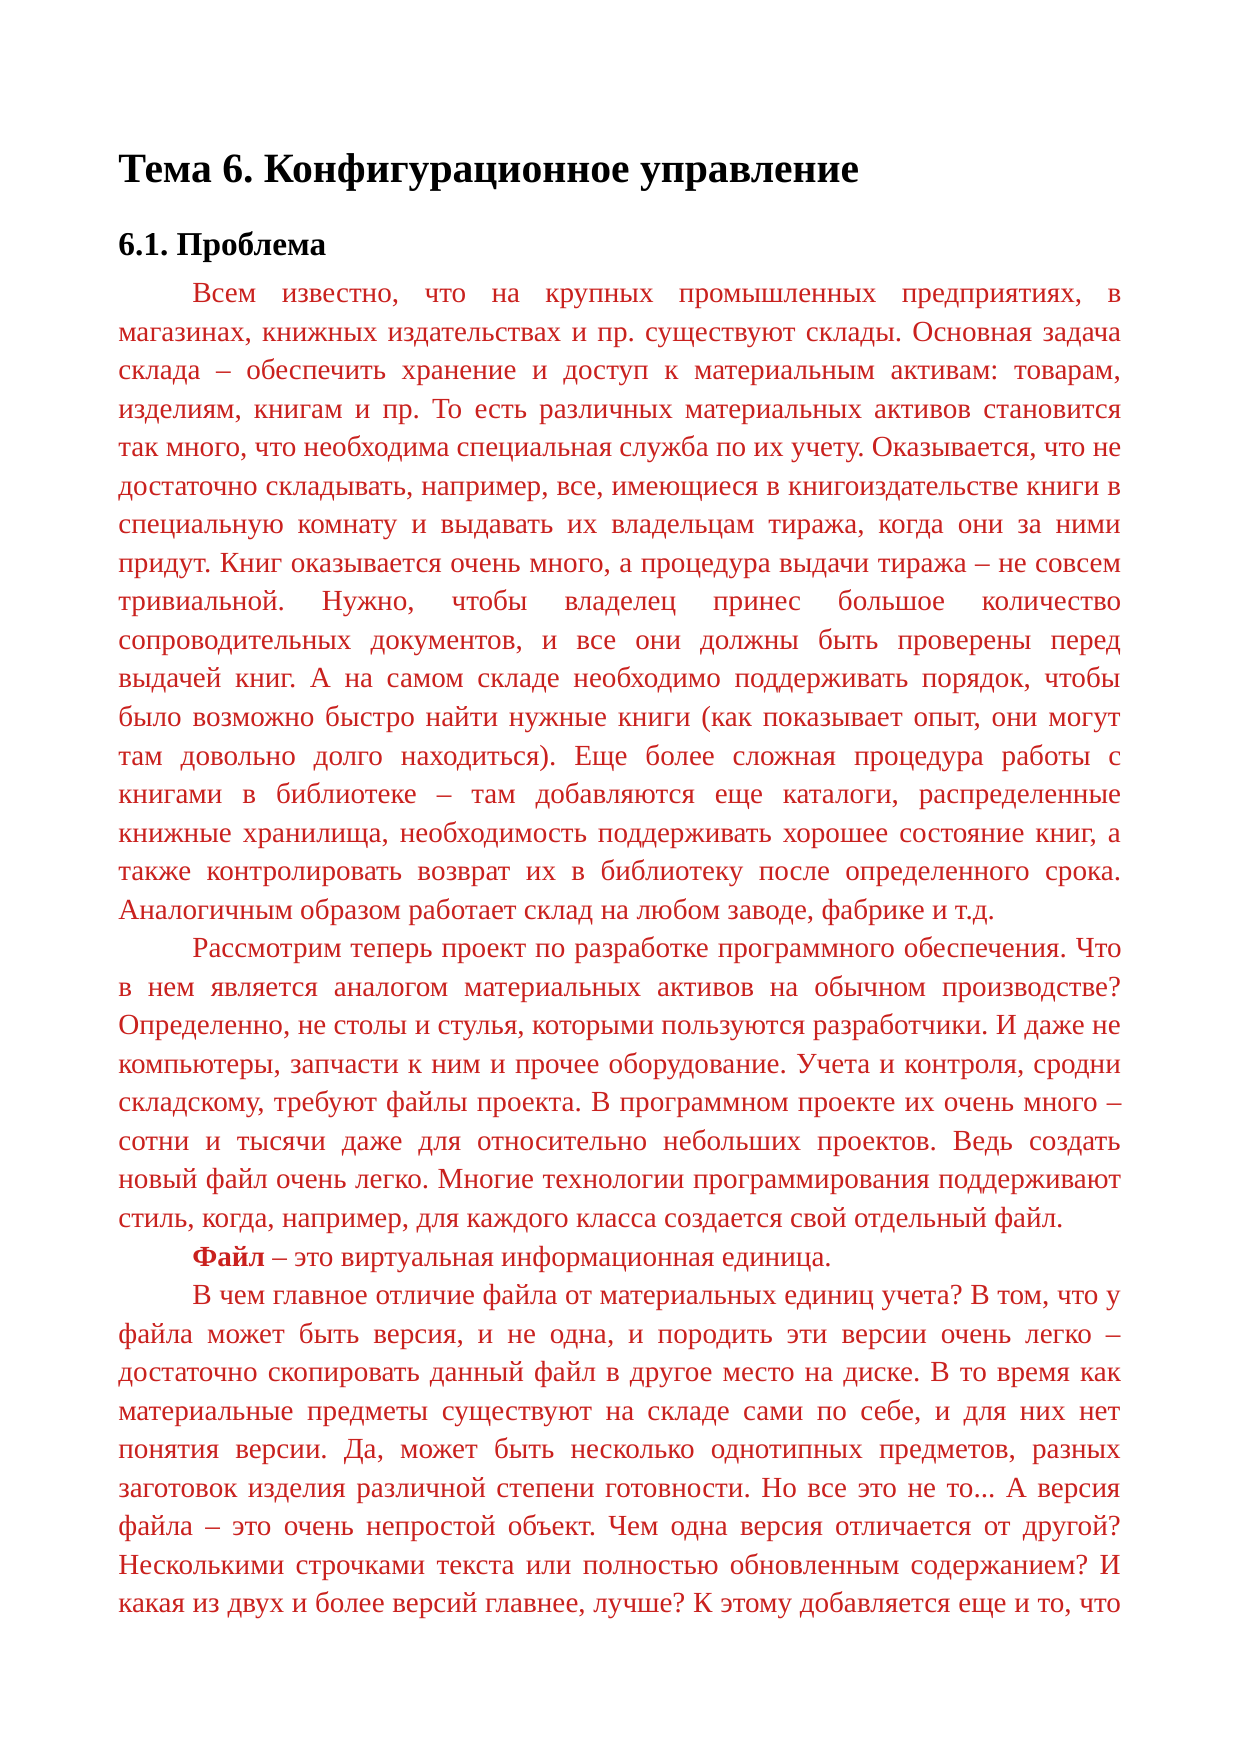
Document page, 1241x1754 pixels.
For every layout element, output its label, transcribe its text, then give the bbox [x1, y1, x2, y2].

text Файл – это виртуальная информационная единица. [118, 1239, 1122, 1272]
text Рассмотрим теперь проект по разработке программного обеспечения. Что в нем является аналогом материальных активов на обычном производстве? Определенно, не столы и стулья, которыми пользуются разработчики. И даже не компьютеры, запчасти к ним и прочее оборудование. Учета и контроля, сродни складскому, требуют файлы проекта. В программном проекте их очень много – сотни и тысячи даже для относительно небольших проектов. Ведь создать новый файл очень легко. Многие технологии программирования поддерживают стиль, когда, например, для каждого класса создается свой отдельный файл. [118, 930, 1122, 1234]
subtitle Тема 6. Конфигурационное управление [118, 143, 1122, 191]
subtitle 6.1. Проблема [118, 224, 1122, 263]
text Всем известно, что на крупных промышленных предприятиях, в магазинах, книжных издательствах и пр. существуют склады. Основная задача склада – обеспечить хранение и доступ к материальным активам: товарам, изделиям, книгам и пр. То есть различных материальных активов становится так много, что необходима специальная служба по их учету. Оказывается, что не достаточно складывать, например, все, имеющиеся в книгоиздательстве книги в специальную комнату и выдавать их владельцам тиража, когда они за ними придут. Книг оказывается очень много, а процедура выдачи тиража – не совсем тривиальной. Нужно, чтобы владелец принес большое количество сопроводительных документов, и все они должны быть проверены перед выдачей книг. А на самом складе необходимо поддерживать порядок, чтобы было возможно быстро найти нужные книги (как показывает опыт, они могут там довольно долго находиться). Еще более сложная процедура работы с книгами в библиотеке – там добавляются еще каталоги, распределенные книжные хранилища, необходимость поддерживать хорошее состояние книг, а также контролировать возврат их в библиотеку после определенного срока. Аналогичным образом работает склад на любом заводе, фабрике и т.д. [118, 275, 1122, 925]
text В чем главное отличие файла от материальных единиц учета? В том, что у файла может быть версия, и не одна, и породить эти версии очень легко – достаточно скопировать данный файл в другое место на диске. В то время как материальные предметы существуют на складе сами по себе, и для них нет понятия версии. Да, может быть несколько однотипных предметов, разных заготовок изделия различной степени готовности. Но все это не то... А версия файла – это очень непростой объект. Чем одна версия отличается от другой? Несколькими строчками текста или полностью обновленным содержанием? И какая из двух и более версий главнее, лучше? К этому добавляется еще и то, что [118, 1277, 1122, 1619]
